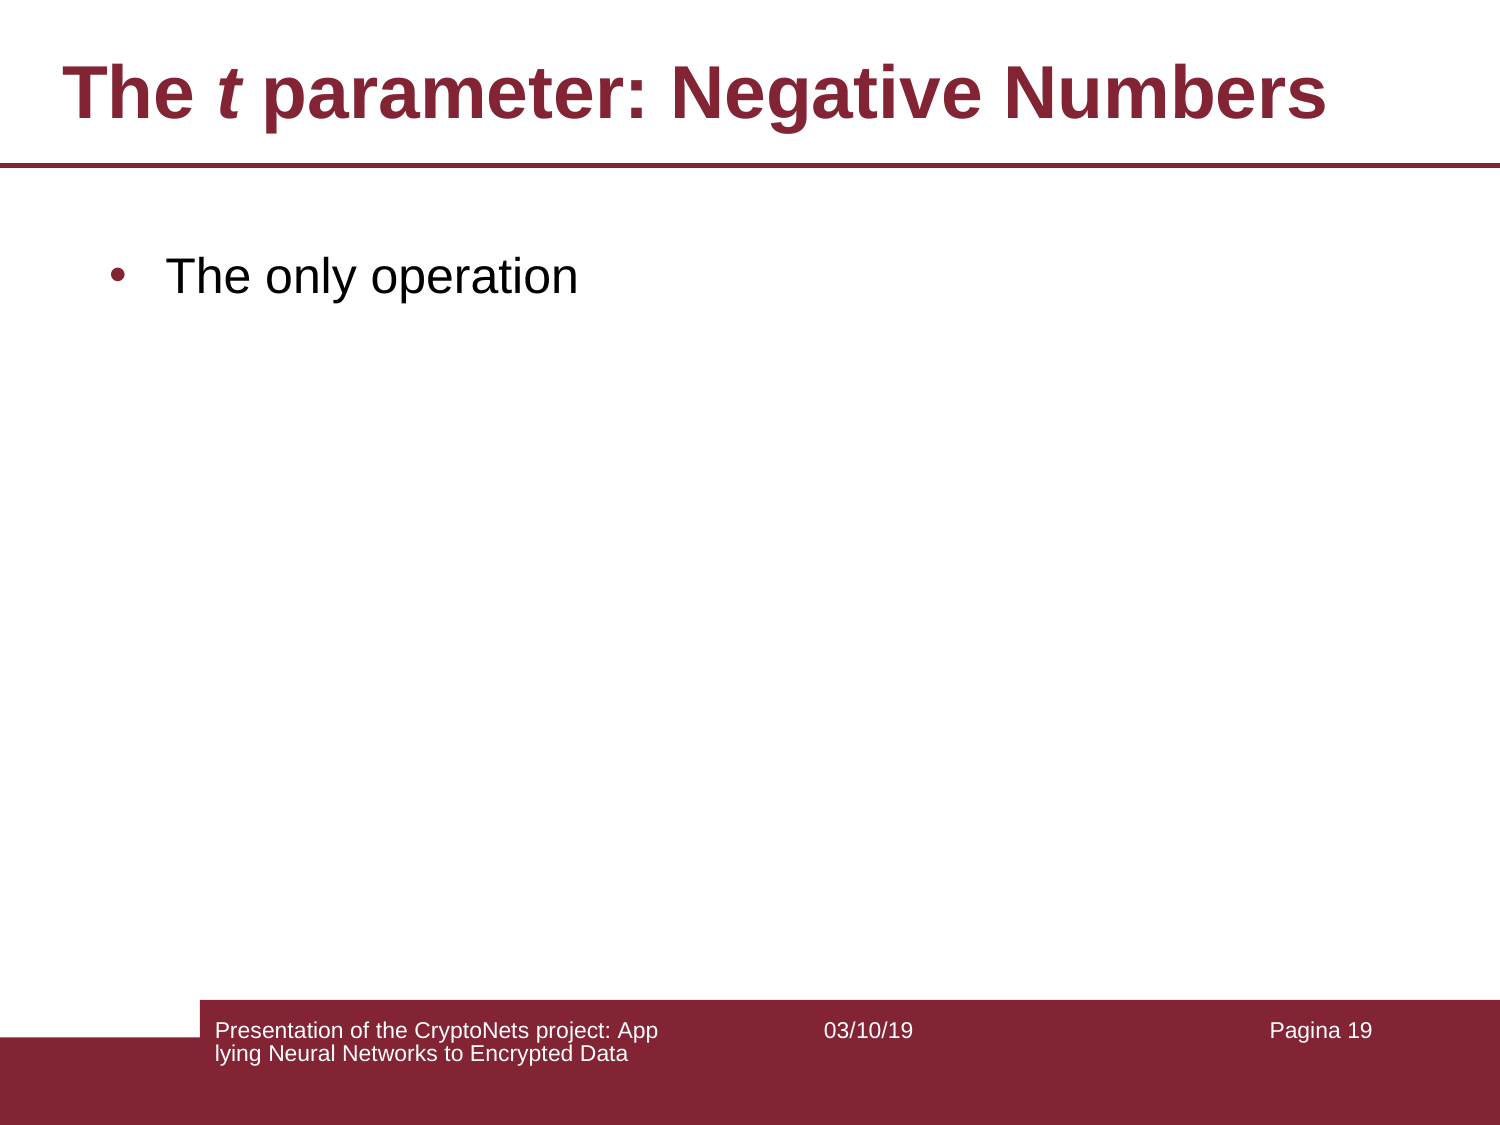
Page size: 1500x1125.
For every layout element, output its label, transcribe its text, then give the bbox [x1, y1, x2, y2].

list The only operation [94, 236, 1430, 969]
title The t parameter: Negative Numbers [47, 35, 1382, 163]
